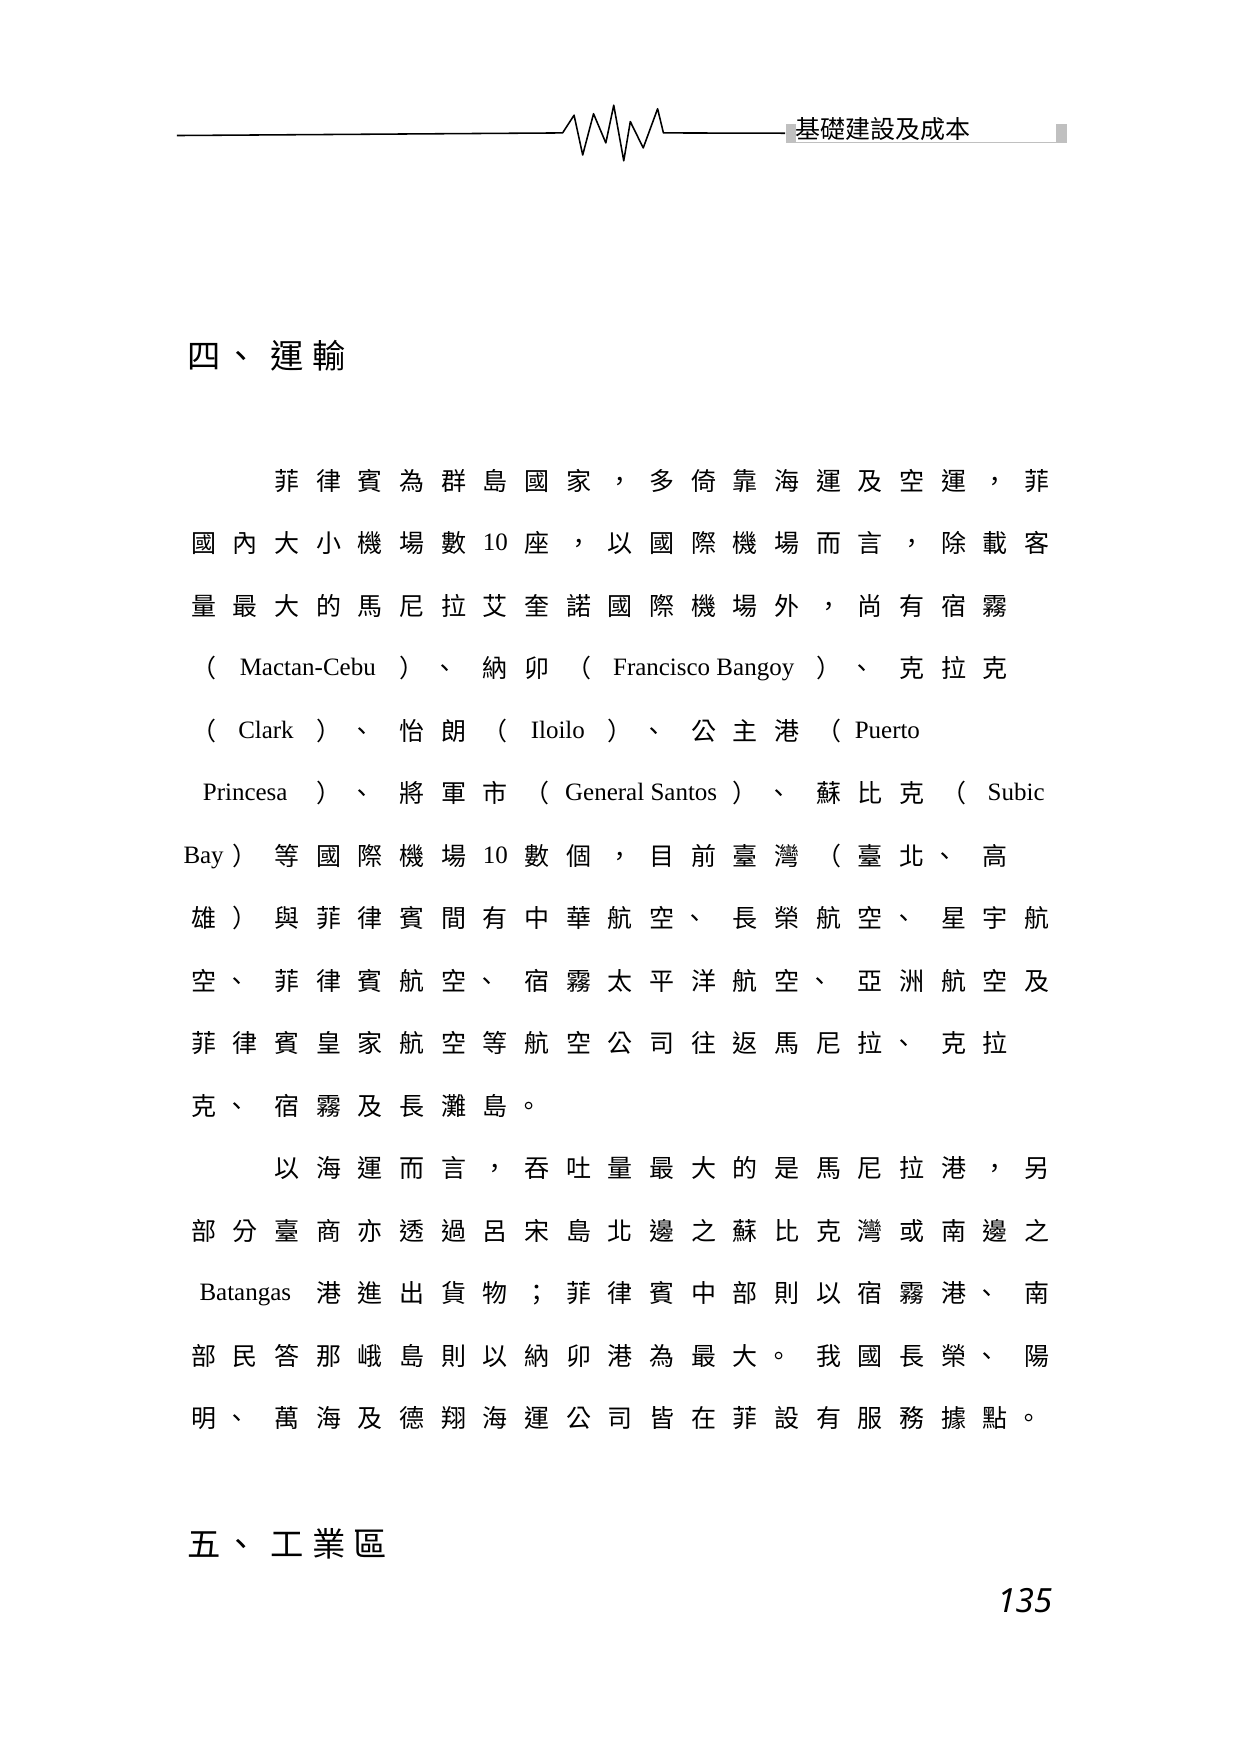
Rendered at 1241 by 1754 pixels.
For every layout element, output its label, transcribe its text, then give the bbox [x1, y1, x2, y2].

text 四、運輸 [183, 313, 1058, 375]
text 以海運而言，吞吐量最大的是馬尼拉港，另部分臺商亦透過呂宋島北邊之蘇比克灣或南邊之Batangas港進出貨物；菲律賓中部則以宿霧港、南部民答那峨島則以納卯港為最大。我國長榮、陽明、萬海及德翔海運公司皆在菲設有服務據點。 [183, 1125, 1058, 1438]
text 五、工業區 [183, 1500, 1058, 1563]
text 菲律賓為群島國家，多倚靠海運及空運，菲國內大小機場數10座，以國際機場而言，除載客量最大的馬尼拉艾奎諾國際機場外，尚有宿霧（Mactan-Cebu）、納卯（Francisco Bangoy）、克拉克（Clark）、怡朗（Iloilo）、公主港（Puerto Princesa）、將軍市（General Santos）、蘇比克（Subic Bay）等國際機場10數個，目前臺灣（臺北、高雄）與菲律賓間有中華航空、長榮航空、星宇航空、菲律賓航空、宿霧太平洋航空、亞洲航空及菲律賓皇家航空等航空公司往返馬尼拉、克拉克、宿霧及長灘島。 [183, 438, 1058, 1125]
